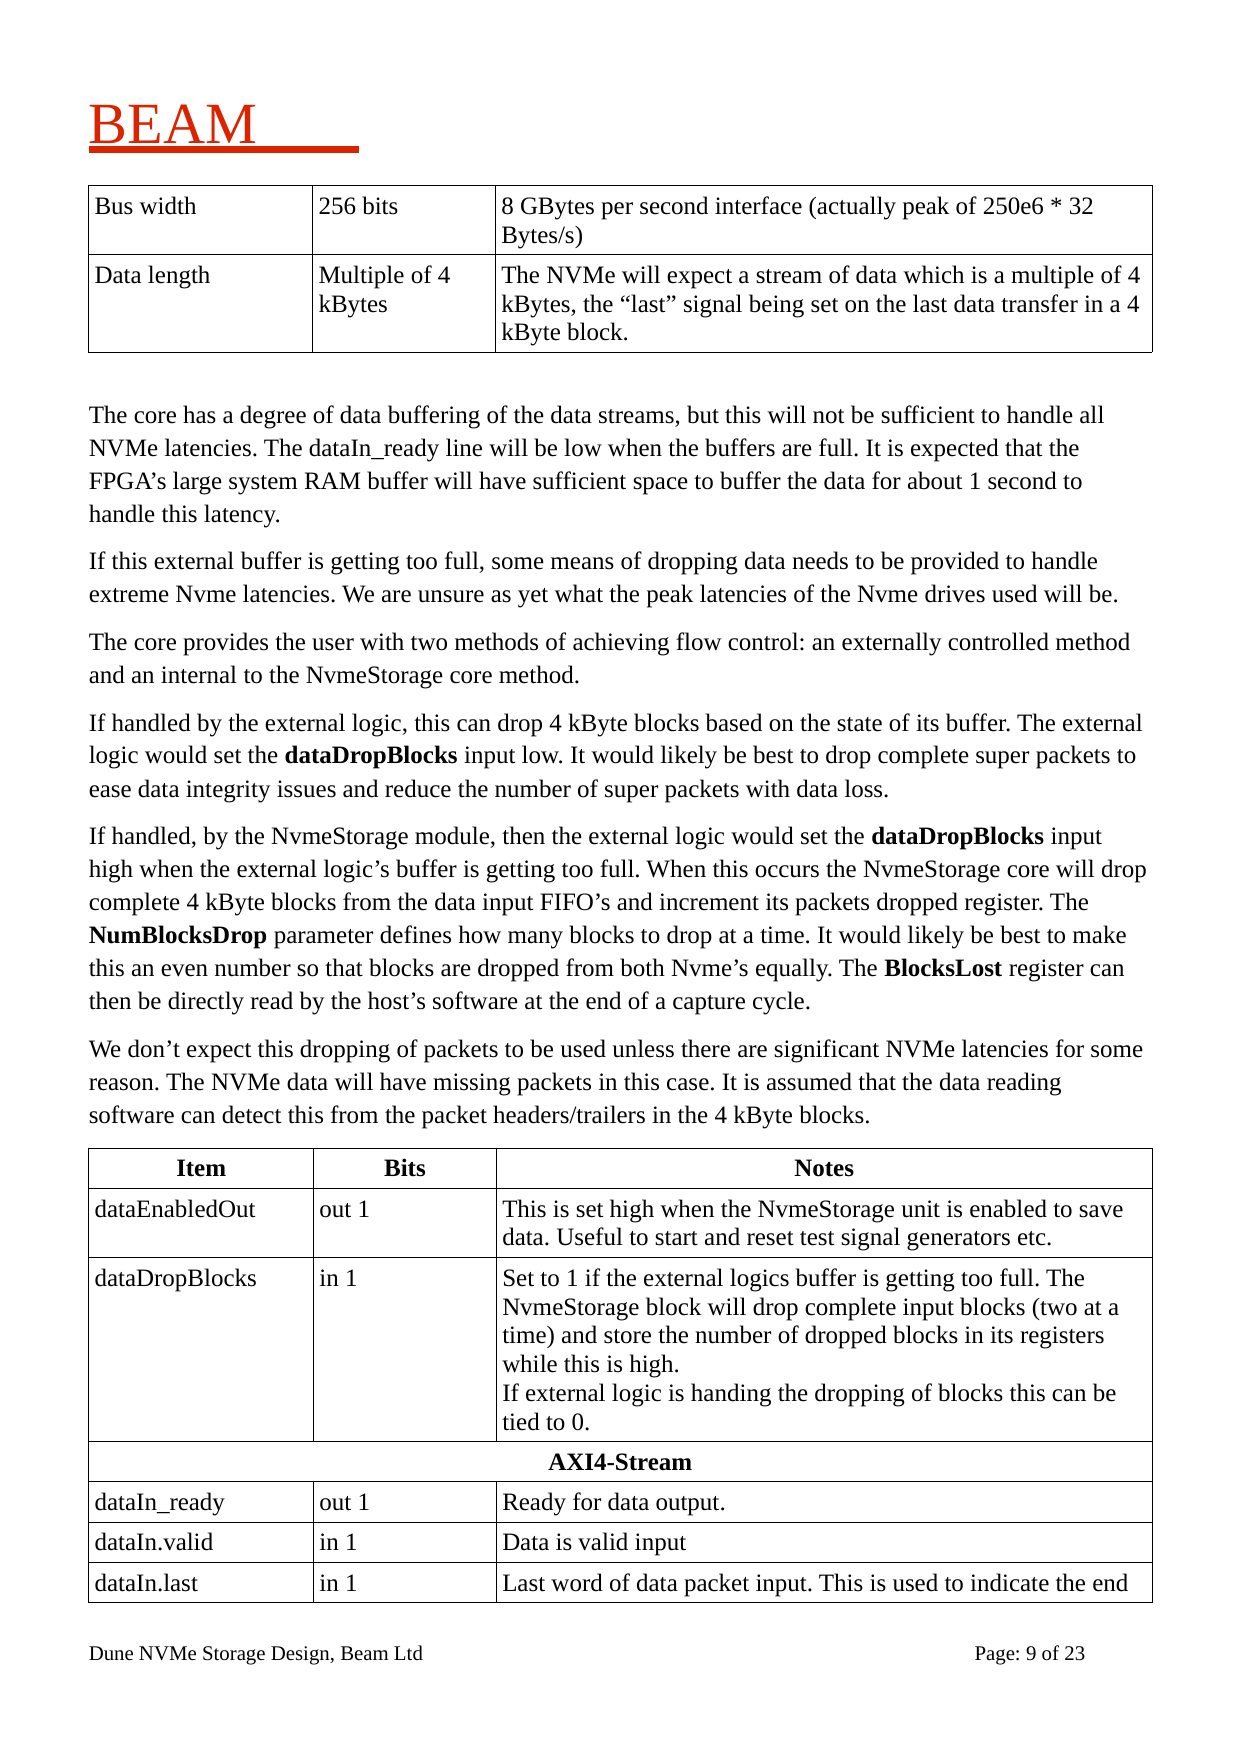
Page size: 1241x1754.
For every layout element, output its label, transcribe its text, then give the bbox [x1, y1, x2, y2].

table_cell in 1 [314, 1563, 496, 1602]
text If handled, by the NvmeStorage module, then the external logic would set the dataDropBlocks input high when the external logic’s buffer is getting too full. When this occurs the NvmeStorage core will drop complete 4 kByte blocks from the data input FIFO’s and increment its packets dropped register. The NumBlocksDrop parameter defines how many blocks to drop at a time. It would likely be best to make this an even number so that blocks are dropped from both Nvme’s equally. The BlocksLost register can then be directly read by the host’s software at the end of a capture cycle. [88, 821, 1152, 1015]
table_cell dataEnabledOut [89, 1189, 313, 1257]
table_cell Multiple of 4 kBytes [313, 255, 495, 352]
table_cell Ready for data output. [497, 1482, 1152, 1522]
table_header Item [89, 1149, 313, 1188]
table_cell Data length [89, 255, 312, 352]
text We don’t expect this dropping of packets to be used unless there are significant NVMe latencies for some reason. The NVMe data will have missing packets in this case. It is assumed that the data reading software can detect this from the packet headers/trailers in the 4 kByte blocks. [88, 1034, 1152, 1129]
table_cell dataDropBlocks [89, 1258, 313, 1441]
table_cell Bus width [89, 186, 312, 254]
table_cell This is set high when the NvmeStorage unit is enabled to save data. Useful to start and reset test signal generators etc. [497, 1189, 1152, 1257]
table_header Notes [497, 1149, 1152, 1188]
table_cell The NVMe will expect a stream of data which is a multiple of 4 kBytes, the “last” signal being set on the last data transfer in a 4 kByte block. [496, 255, 1152, 352]
text The core has a degree of data buffering of the data streams, but this will not be sufficient to handle all NVMe latencies. The dataIn_ready line will be low when the buffers are full. It is expected that the FPGA’s large system RAM buffer will have sufficient space to buffer the data for about 1 second to handle this latency. [88, 400, 1152, 527]
table_cell Last word of data packet input. This is used to indicate the end [497, 1563, 1152, 1602]
table_cell dataIn.last [89, 1563, 313, 1602]
table_cell in 1 [314, 1258, 496, 1441]
table_cell 8 GBytes per second interface (actually peak of 250e6 * 32 Bytes/s) [496, 186, 1152, 254]
table_cell dataIn.valid [89, 1523, 313, 1562]
table_cell out 1 [314, 1482, 496, 1522]
table_cell Set to 1 if the external logics buffer is getting too full. The NvmeStorage block will drop complete input blocks (two at a time) and store the number of dropped blocks in its registers while this is high. If external logic is handing the dropping of blocks this can be tied to 0. [497, 1258, 1152, 1441]
table_cell 256 bits [313, 186, 495, 254]
table_cell in 1 [314, 1523, 496, 1562]
table_cell Data is valid input [497, 1523, 1152, 1562]
text If handled by the external logic, this can drop 4 kByte blocks based on the state of its buffer. The external logic would set the dataDropBlocks input low. It would likely be best to drop complete super packets to ease data integrity issues and reduce the number of super packets with data loss. [88, 708, 1152, 802]
table_header Bits [314, 1149, 496, 1188]
table_cell AXI4-Stream [89, 1442, 1152, 1481]
table_cell dataIn_ready [89, 1482, 313, 1522]
text The core provides the user with two methods of achieving flow control: an externally controlled method and an internal to the NvmeStorage core method. [88, 627, 1152, 689]
table_cell out 1 [314, 1189, 496, 1257]
text If this external buffer is getting too full, some means of dropping data needs to be provided to handle extreme Nvme latencies. We are unsure as yet what the peak latencies of the Nvme drives used will be. [88, 546, 1152, 608]
